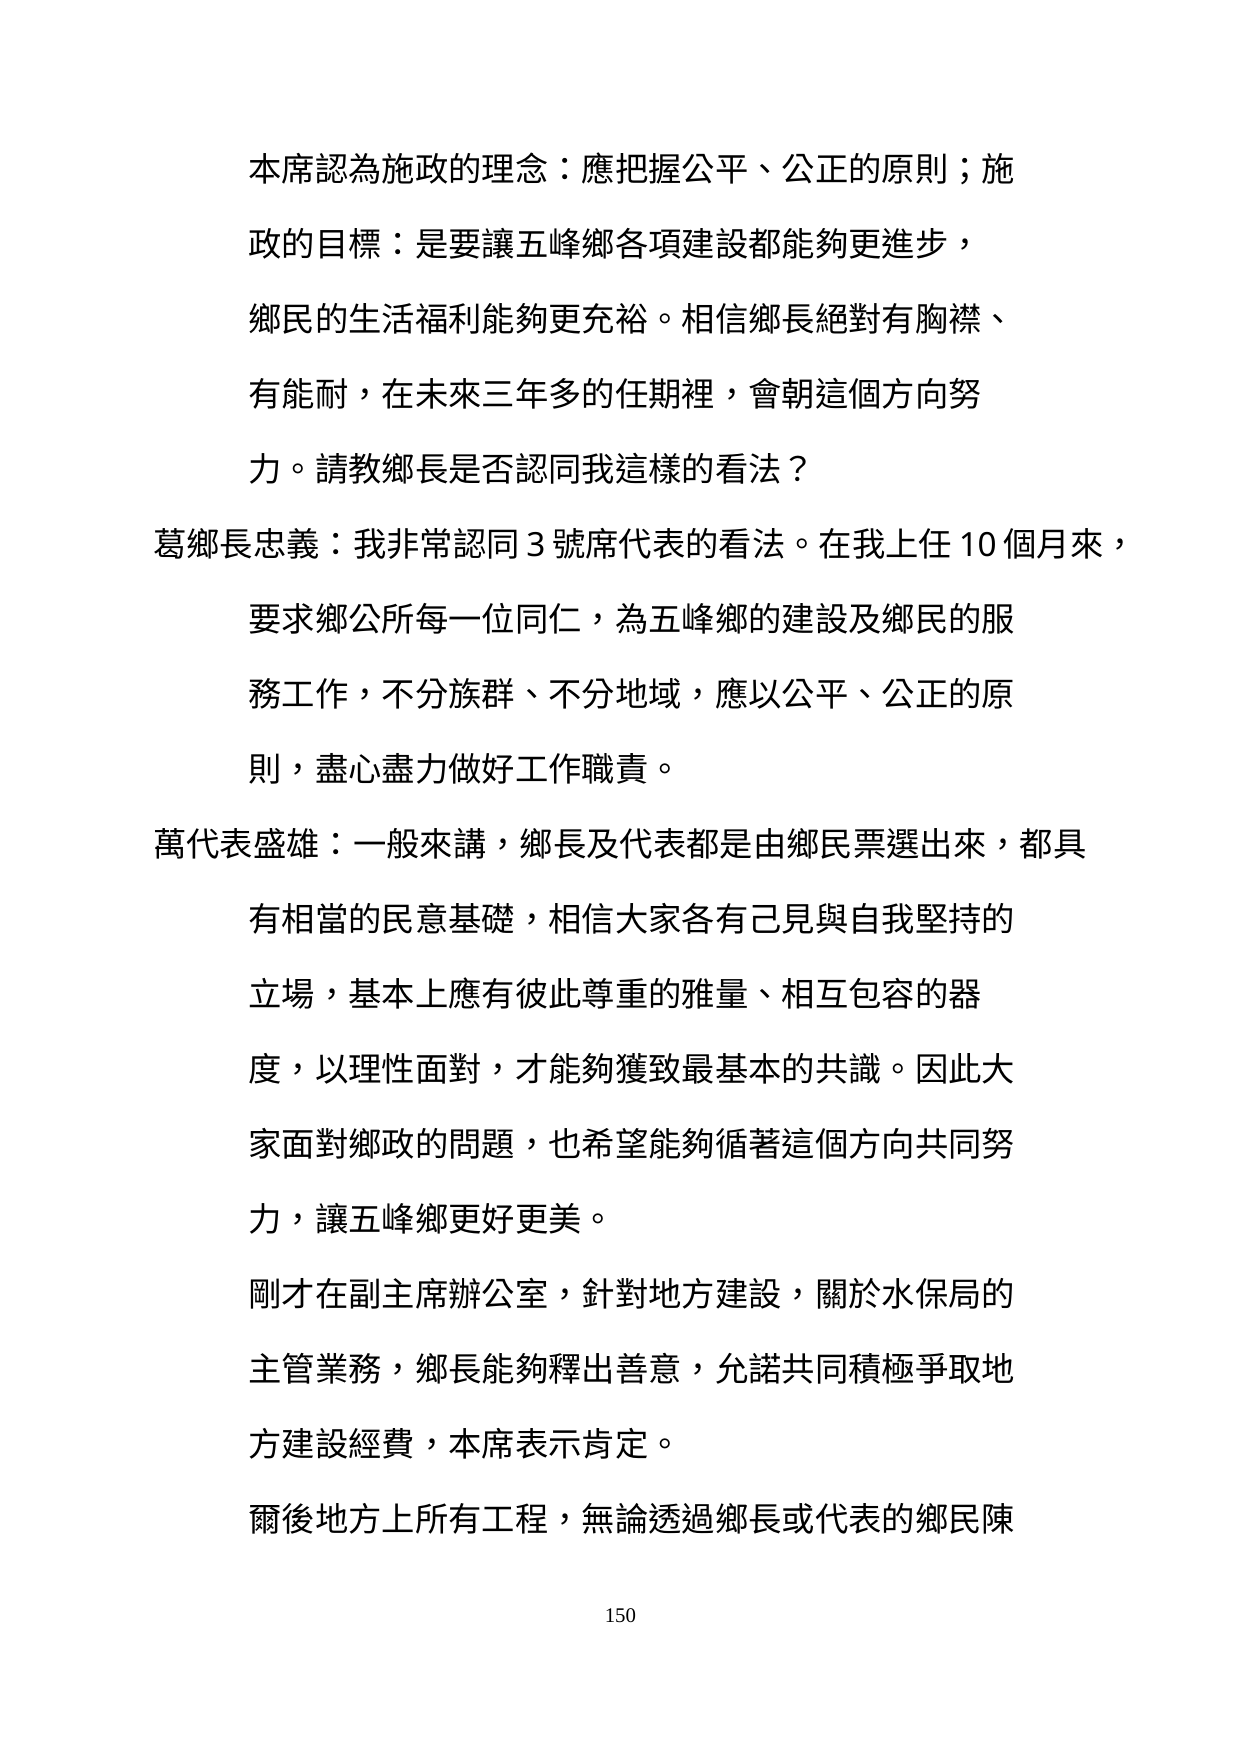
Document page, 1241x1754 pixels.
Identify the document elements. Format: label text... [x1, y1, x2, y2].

text 家面對鄉政的問題，也希望能夠循著這個方向共同努 [118, 1104, 1122, 1179]
text 本席認為施政的理念：應把握公平、公正的原則；施 [118, 129, 1122, 204]
text 要求鄉公所每一位同仁，為五峰鄉的建設及鄉民的服 [118, 579, 1122, 654]
text 務工作，不分族群、不分地域，應以公平、公正的原 [118, 654, 1122, 729]
text 有相當的民意基礎，相信大家各有己見與自我堅持的 [118, 879, 1122, 954]
text 立場，基本上應有彼此尊重的雅量、相互包容的器 [118, 954, 1122, 1029]
text 則，盡心盡力做好工作職責。 [118, 729, 1122, 804]
text 有能耐，在未來三年多的任期裡，會朝這個方向努 [118, 354, 1122, 429]
text 爾後地方上所有工程，無論透過鄉長或代表的鄉民陳 [118, 1479, 1122, 1554]
text 力，讓五峰鄉更好更美。 [118, 1179, 1122, 1254]
text 方建設經費，本席表示肯定。 [118, 1404, 1122, 1479]
text 力。請教鄉長是否認同我這樣的看法？ [118, 429, 1122, 504]
text 葛鄉長忠義：我非常認同3號席代表的看法。在我上任10個月來， [118, 504, 1122, 579]
text 度，以理性面對，才能夠獲致最基本的共識。因此大 [118, 1029, 1122, 1104]
text 鄉民的生活福利能夠更充裕。相信鄉長絕對有胸襟、 [118, 279, 1122, 354]
text 剛才在副主席辦公室，針對地方建設，關於水保局的 [118, 1254, 1122, 1329]
text 政的目標：是要讓五峰鄉各項建設都能夠更進步， [118, 204, 1122, 279]
text 主管業務，鄉長能夠釋出善意，允諾共同積極爭取地 [118, 1329, 1122, 1404]
text 萬代表盛雄：一般來講，鄉長及代表都是由鄉民票選出來，都具 [118, 804, 1122, 879]
